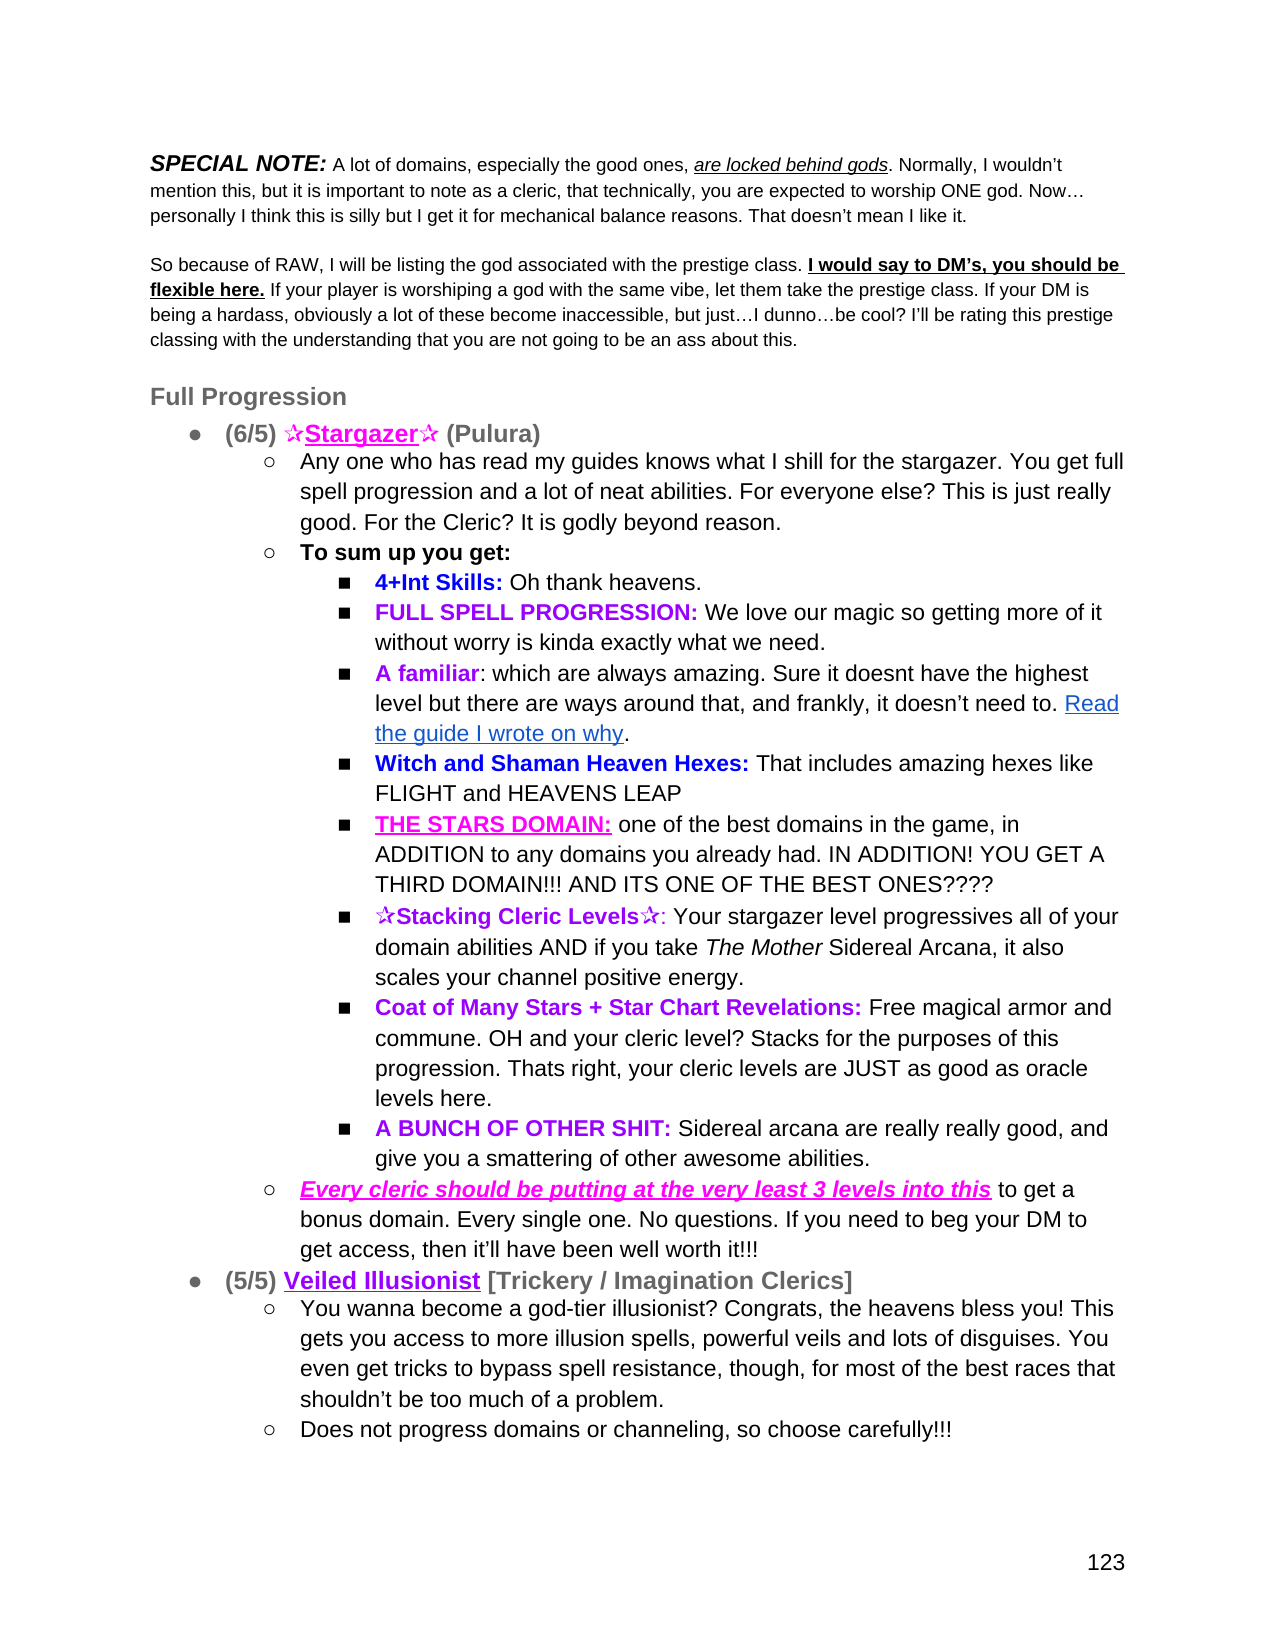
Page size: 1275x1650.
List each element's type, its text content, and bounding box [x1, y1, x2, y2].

list 4+Int Skills: Oh thank heavens. [337, 569, 1125, 595]
list You wanna become a god-tier illusionist? Congrats, the heavens bless you! This gets you access to more illusion spells, powerful veils and lots of disguises. You even get tricks to bypass spell resistance, though, for most of the best races that shouldn’t be too much of a problem. [262, 1295, 1125, 1412]
list ✰Stacking Cleric Levels✰: Your stargazer level progressives all of your domain abilities AND if you take The Mother Sidereal Arcana, it also scales your channel positive energy. [337, 901, 1125, 990]
list THE STARS DOMAIN: one of the best domains in the game, in ADDITION to any domains you already had. IN ADDITION! YOU GET A THIRD DOMAIN!!! AND ITS ONE OF THE BEST ONES???? [337, 811, 1125, 897]
list Every cleric should be putting at the very least 3 levels into this to get a bonus domain. Every single one. No questions. If you need to beg your DM to get access, then it’ll have been well worth it!!! [262, 1176, 1125, 1262]
subtitle (6/5) ✰Stargazer✰ (Pulura) [187, 419, 1125, 448]
list To sum up you get: [262, 539, 1125, 565]
list A familiar: which are always amazing. Sure it doesnt have the highest level but there are ways around that, and frankly, it doesn’t need to. Read the guide I wrote on why. [337, 659, 1125, 746]
subtitle (5/5) Veiled Illusionist [Trickery / Imagination Clerics] [187, 1266, 1125, 1295]
list A BUNCH OF OTHER SHIT: Sidereal arcana are really really good, and give you a smattering of other awesome abilities. [337, 1115, 1125, 1172]
list Does not progress domains or channeling, so choose carefully!!! [262, 1416, 1125, 1442]
subtitle Full Progression [150, 382, 1125, 411]
list FULL SPELL PROGRESSION: We love our magic so getting more of it without worry is kinda exactly what we need. [337, 599, 1125, 656]
list Witch and Shaman Heaven Hexes: That includes amazing hexes like FLIGHT and HEAVENS LEAP [337, 750, 1125, 807]
list Coat of Many Stars + Star Chart Revelations: Free magical armor and commune. OH and your cleric level? Stacks for the purposes of this progression. Thats right, your cleric levels are JUST as good as oracle levels here. [337, 994, 1125, 1111]
list Any one who has read my guides knows what I shill for the stargazer. You get full spell progression and a lot of neat abilities. For everyone else? This is just really good. For the Cleric? It is godly beyond reason. [262, 448, 1125, 535]
text SPECIAL NOTE: A lot of domains, especially the good ones, are locked behind gods. Normally, I wouldn’t mention this, but it is important to note as a cleric, that technically, you are expected to worship ONE god. Now…personally I think this is silly but I get it for mechanical balance reasons. That doesn’t mean I like it. So because of RAW, I will be listing the god associated with the prestige class. I would say to DM’s, you should be flexible here. If your player is worshiping a god with the same vibe, let them take the prestige class. If your DM is being a hardass, obviously a lot of these become inaccessible, but just…I dunno…be cool? I’ll be rating this prestige classing with the understanding that you are not going to be an ass about this. [150, 150, 1125, 350]
